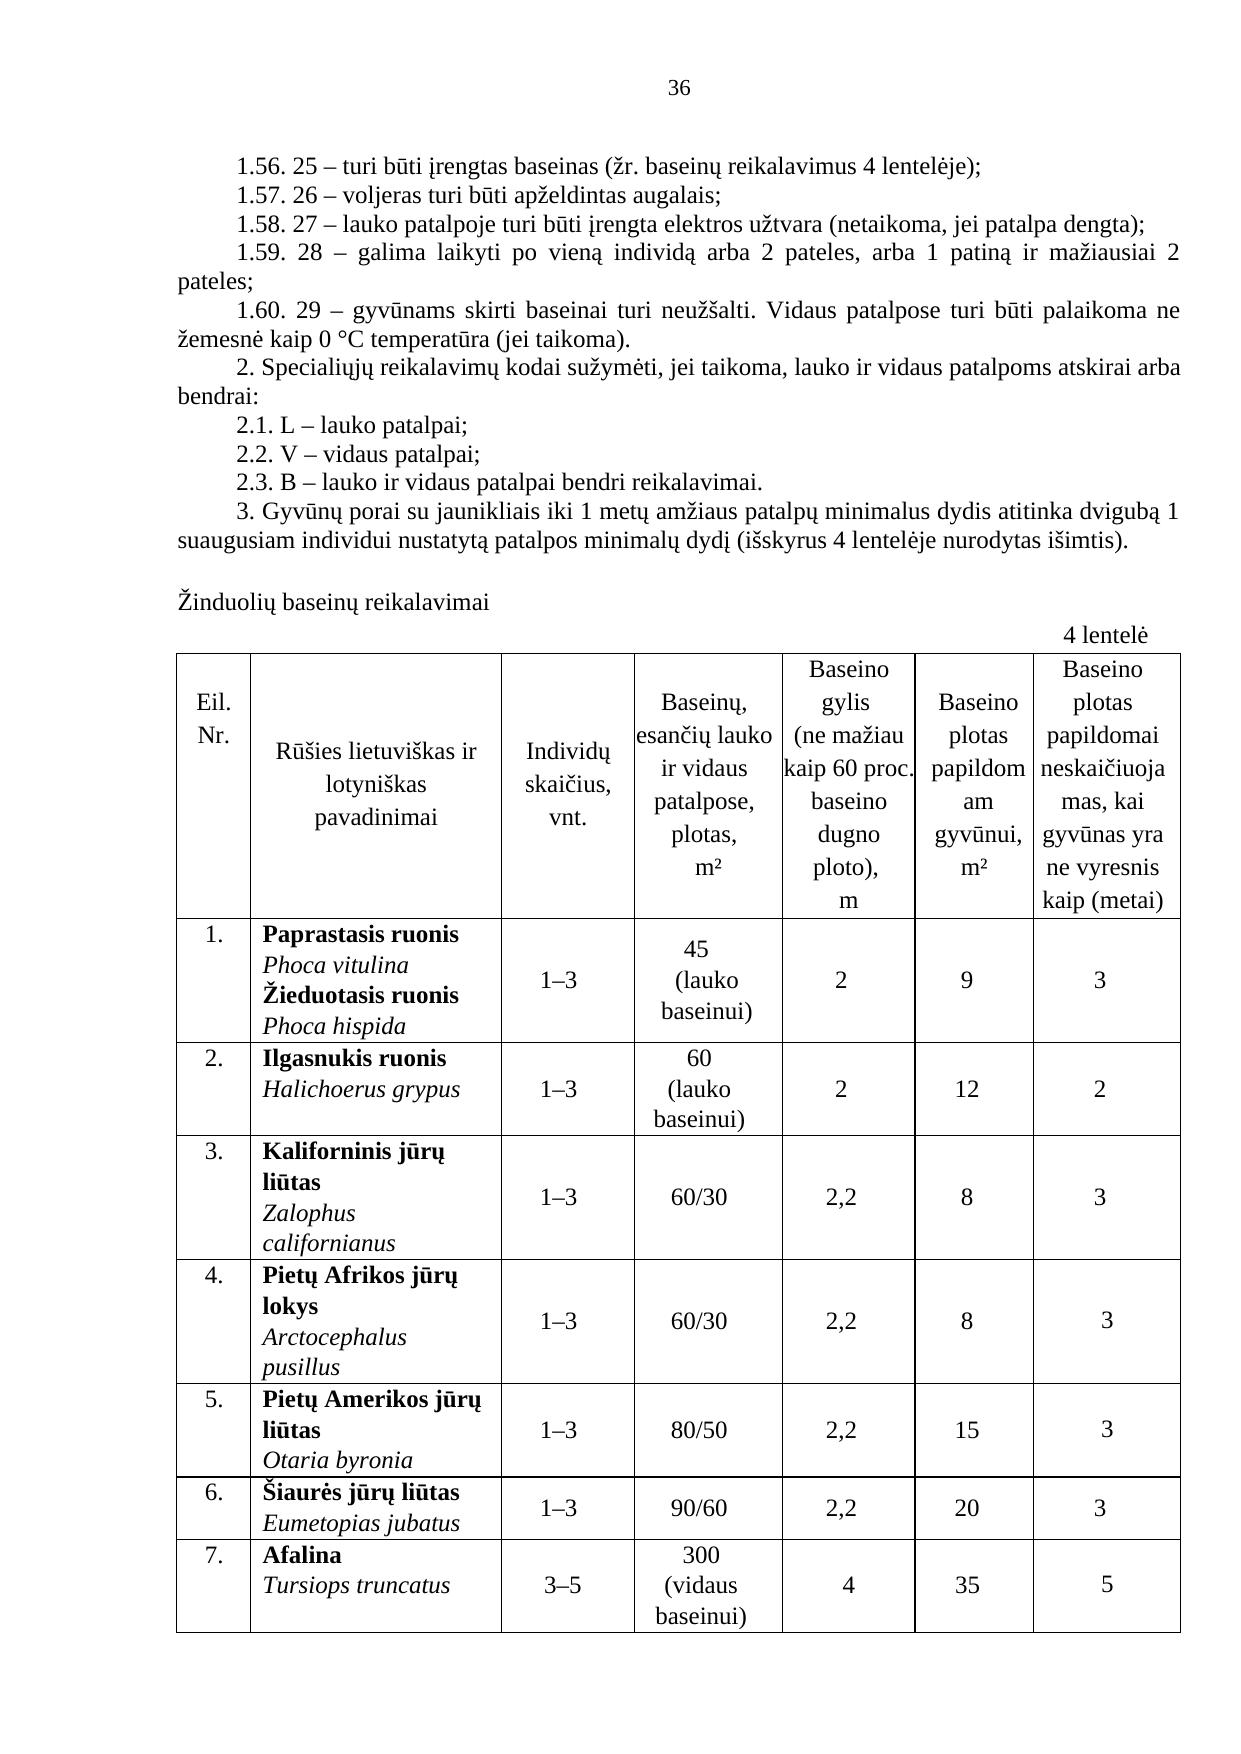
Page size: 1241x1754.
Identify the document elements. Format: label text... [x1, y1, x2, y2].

text 2.2. V – vidaus patalpai; [177, 439, 1181, 467]
text 1.56. 25 – turi būti įrengtas baseinas (žr. baseinų reikalavimus 4 lentelėje); [177, 151, 1181, 180]
table_cell 3–5 [502, 1540, 634, 1632]
text 1.57. 26 – voljeras turi būti apželdintas augalais; [177, 180, 1181, 209]
table_cell 300 (vidaus baseinui) [635, 1540, 782, 1632]
table_header Baseino plotas papildomam gyvūnui, m² [916, 654, 1033, 918]
table_cell 3 [1034, 1260, 1180, 1383]
table_cell 3 [1034, 919, 1180, 1042]
text 2. Specialiųjų reikalavimų kodai sužymėti, jei taikoma, lauko ir vidaus patalpoms atskirai arba bendrai: [177, 352, 1181, 410]
table_cell 4 [783, 1540, 914, 1632]
table_header Baseino plotas papildomai neskaičiuojamas, kai gyvūnas yra ne vyresnis kaip (metai) [1034, 654, 1180, 918]
table_header Individų skaičius, vnt. [502, 654, 634, 918]
table_cell 2 [783, 1043, 914, 1135]
table_cell 2 [783, 919, 914, 1042]
table_cell Pietų Amerikos jūrų liūtas Otaria byronia [251, 1384, 501, 1476]
table_cell 2,2 [783, 1260, 914, 1383]
text 1.60. 29 – gyvūnams skirti baseinai turi neužšalti. Vidaus patalpose turi būti palaikoma ne žemesnė kaip 0 °C temperatūra (jei taikoma). [177, 295, 1181, 352]
table_header Baseinų, esančių lauko ir vidaus patalpose, plotas, m² [635, 654, 782, 918]
table_cell 60 (lauko baseinui) [635, 1043, 782, 1135]
table_cell Afalina Tursiops truncatus [251, 1540, 501, 1632]
table_cell 5 [1034, 1540, 1180, 1632]
table_cell 3. [177, 1136, 250, 1259]
table_header Baseino gylis (ne mažiau kaip 60 proc. baseino dugno ploto), m [783, 654, 914, 918]
table_cell Šiaurės jūrų liūtas Eumetopias jubatus [251, 1478, 501, 1539]
table_cell 2,2 [783, 1384, 914, 1476]
table_cell 1–3 [502, 1260, 634, 1383]
table_cell 2,2 [783, 1136, 914, 1259]
table_cell 1–3 [502, 1043, 634, 1135]
text 2.1. L – lauko patalpai; [177, 410, 1181, 439]
table_cell 12 [916, 1043, 1033, 1135]
table_cell 3 [1034, 1478, 1180, 1539]
table_cell 1–3 [502, 1136, 634, 1259]
table_cell 1. [177, 919, 250, 1042]
table_cell 6. [177, 1478, 250, 1539]
table_cell Paprastasis ruonis Phoca vitulina Žieduotasis ruonis Phoca hispida [251, 919, 501, 1042]
table_cell 8 [916, 1260, 1033, 1383]
table_cell 60/30 [635, 1260, 782, 1383]
text 3. Gyvūnų porai su jaunikliais iki 1 metų amžiaus patalpų minimalus dydis atitinka dvigubą 1 suaugusiam individui nustatytą patalpos minimalų dydį (išskyrus 4 lentelėje nurodytas išimtis). [177, 496, 1181, 554]
table_cell 2,2 [783, 1478, 914, 1539]
table_cell 3 [1034, 1136, 1180, 1259]
text 1.58. 27 – lauko patalpoje turi būti įrengta elektros užtvara (netaikoma, jei patalpa dengta); [177, 209, 1181, 237]
table_cell Ilgasnukis ruonis Halichoerus grypus [251, 1043, 501, 1135]
table_cell 1–3 [502, 1384, 634, 1476]
table_cell Kaliforninis jūrų liūtas Zalophus californianus [251, 1136, 501, 1259]
table_cell 3 [1034, 1384, 1180, 1476]
table_cell 1–3 [502, 1478, 634, 1539]
table_cell 1–3 [502, 919, 634, 1042]
table_cell 90/60 [635, 1478, 782, 1539]
table_header Rūšies lietuviškas ir lotyniškas pavadinimai [251, 654, 501, 918]
table_cell 15 [916, 1384, 1033, 1476]
table_cell 45 (lauko baseinui) [635, 919, 782, 1042]
text Žinduolių baseinų reikalavimai [177, 587, 1181, 616]
table_cell 9 [916, 919, 1033, 1042]
text 4 lentelė [103, 620, 1181, 648]
table_cell 60/30 [635, 1136, 782, 1259]
text 2.3. B – lauko ir vidaus patalpai bendri reikalavimai. [177, 467, 1181, 496]
table_cell 20 [916, 1478, 1033, 1539]
table_header Eil. Nr. [177, 654, 250, 918]
table_cell 4. [177, 1260, 250, 1383]
table_cell 2 [1034, 1043, 1180, 1135]
table_cell 5. [177, 1384, 250, 1476]
table_cell Pietų Afrikos jūrų lokys Arctocephalus pusillus [251, 1260, 501, 1383]
text 1.59. 28 – galima laikyti po vieną individą arba 2 pateles, arba 1 patiną ir mažiausiai 2 pateles; [177, 237, 1181, 295]
table_cell 80/50 [635, 1384, 782, 1476]
table_cell 2. [177, 1043, 250, 1135]
table_cell 8 [916, 1136, 1033, 1259]
table_cell 7. [177, 1540, 250, 1632]
table_cell 35 [916, 1540, 1033, 1632]
